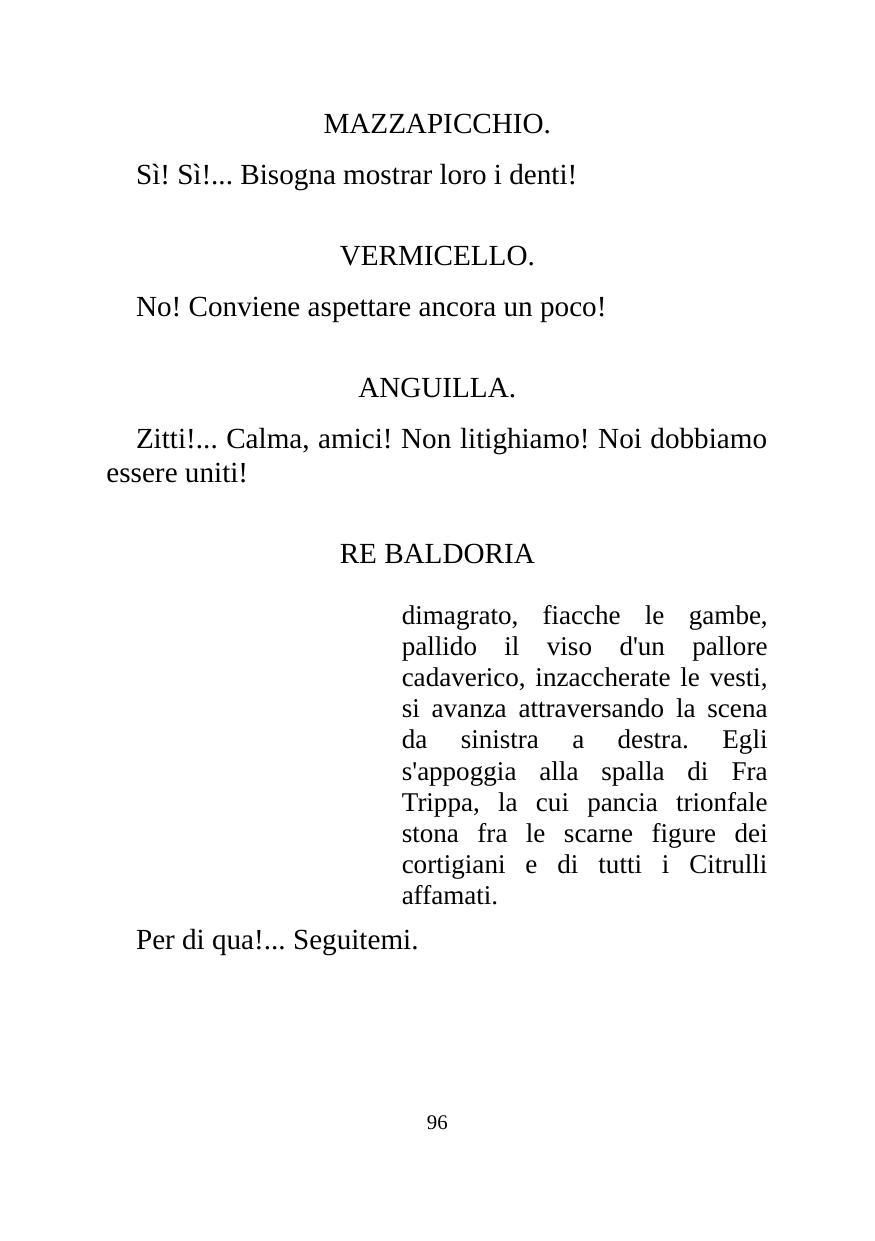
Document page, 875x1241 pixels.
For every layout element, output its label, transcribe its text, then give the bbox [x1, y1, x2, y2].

text No! Conviene aspettare ancora un poco! [106, 289, 768, 323]
text Sì! Sì!... Bisogna mostrar loro i denti! [106, 157, 768, 191]
text Per di qua!... Seguitemi. [106, 922, 768, 956]
text ANGUILLA. [106, 370, 768, 404]
text VERMICELLO. [106, 238, 768, 272]
text dimagrato, fiacche le gambe, pallido il viso d'un pallore cadaverico, inzaccherate le vesti, si avanza attraversando la scena da sinistra a destra. Egli s'appoggia alla spalla di Fra Trippa, la cui pancia trionfale stona fra le scarne figure dei cortigiani e di tutti i Citrulli affamati. [402, 599, 768, 911]
text MAZZAPICCHIO. [106, 106, 768, 140]
text Zitti!... Calma, amici! Non litighiamo! Noi dobbiamo essere uniti! [106, 422, 768, 489]
text RE BALDORIA [106, 536, 768, 569]
